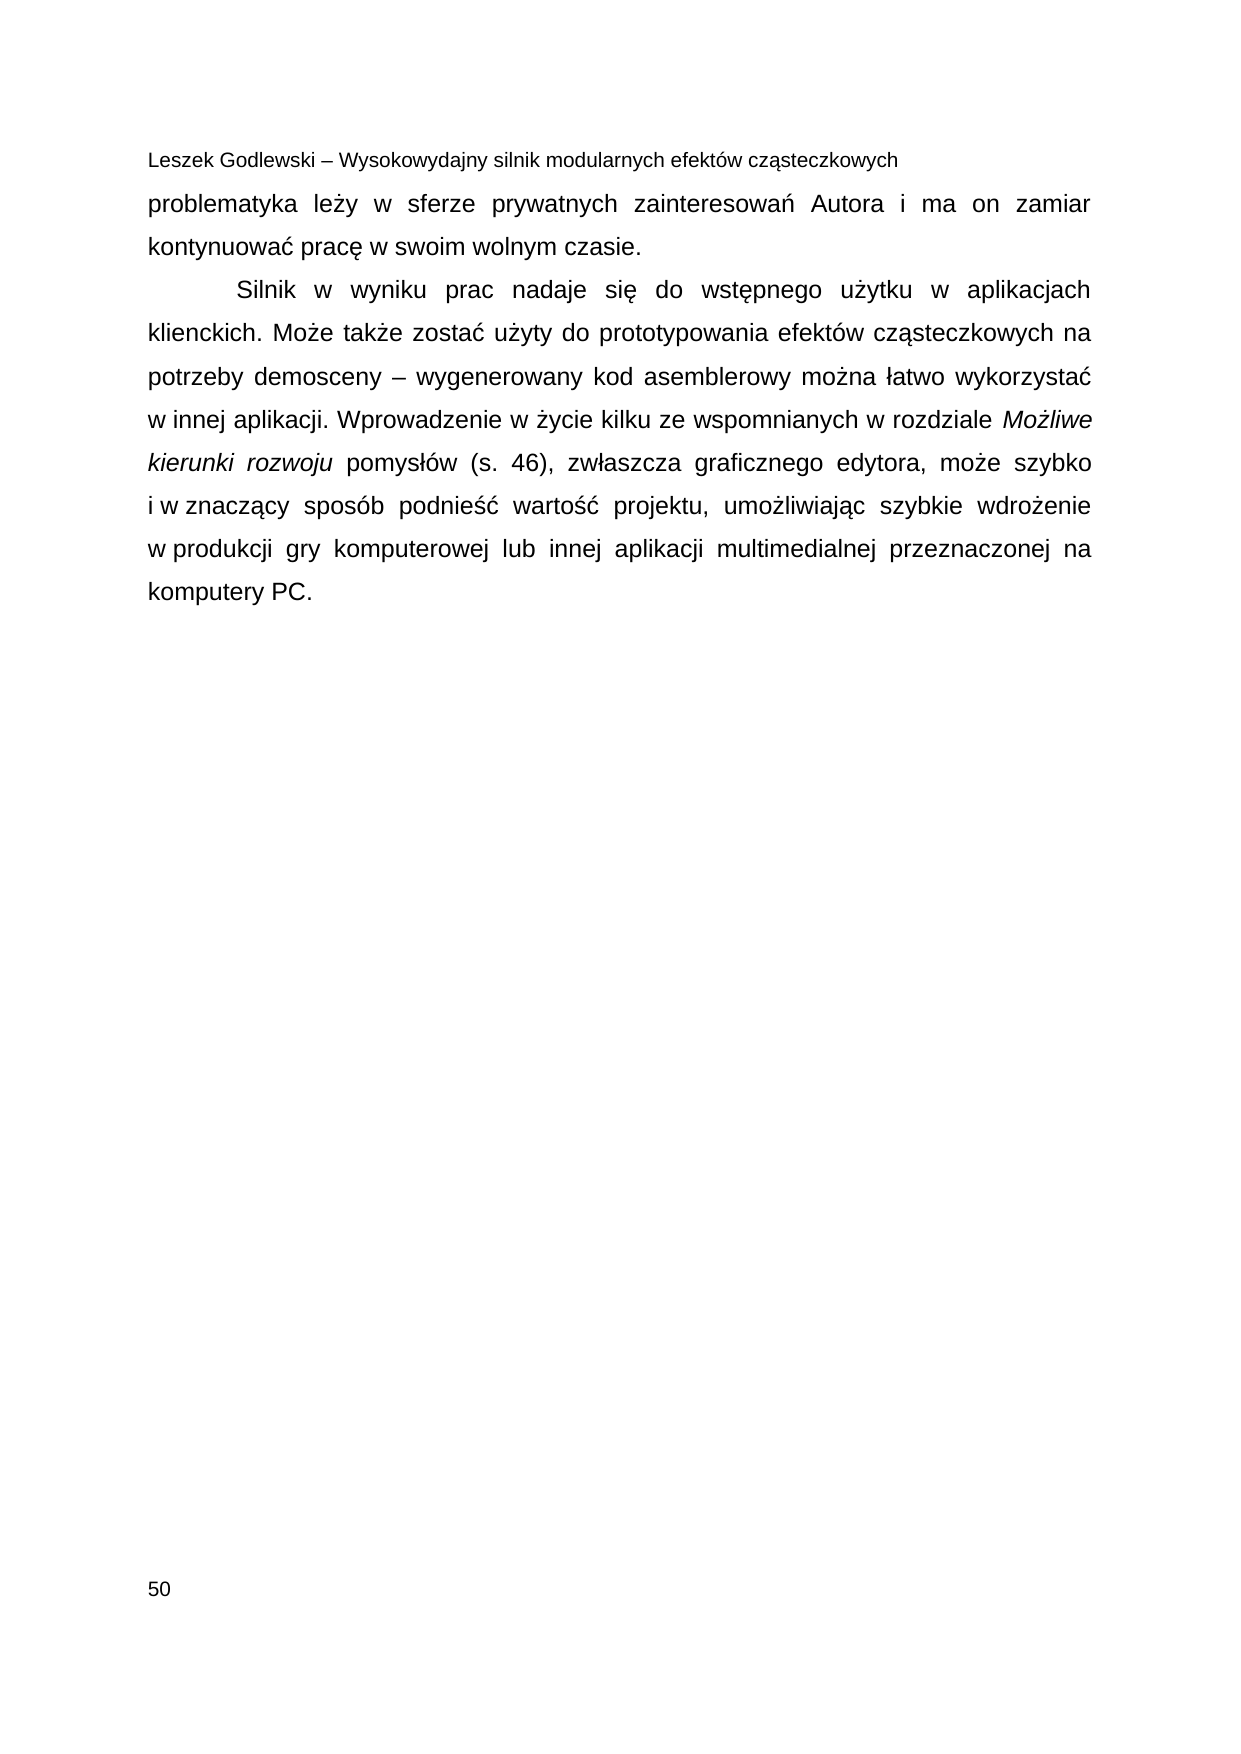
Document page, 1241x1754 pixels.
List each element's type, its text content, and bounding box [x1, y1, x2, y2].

text problematyka leży w sferze prywatnych zainteresowań Autora i ma on zamiar kontynuować pracę w swoim wolnym czasie. [148, 189, 1092, 261]
text Silnik w wyniku prac nadaje się do wstępnego użytku w aplikacjach klienckich. Może także zostać użyty do prototypowania efektów cząsteczkowych na potrzeby demosceny – wygenerowany kod asemblerowy można łatwo wykorzystać w innej aplikacji. Wprowadzenie w życie kilku ze wspomnianych w rozdziale Możliwe kierunki rozwoju pomysłów (s. 46), zwłaszcza graficznego edytora, może szybko i w znaczący sposób podnieść wartość projektu, umożliwiając szybkie wdrożenie w produkcji gry komputerowej lub innej aplikacji multimedialnej przeznaczonej na komputery PC. [148, 275, 1092, 606]
